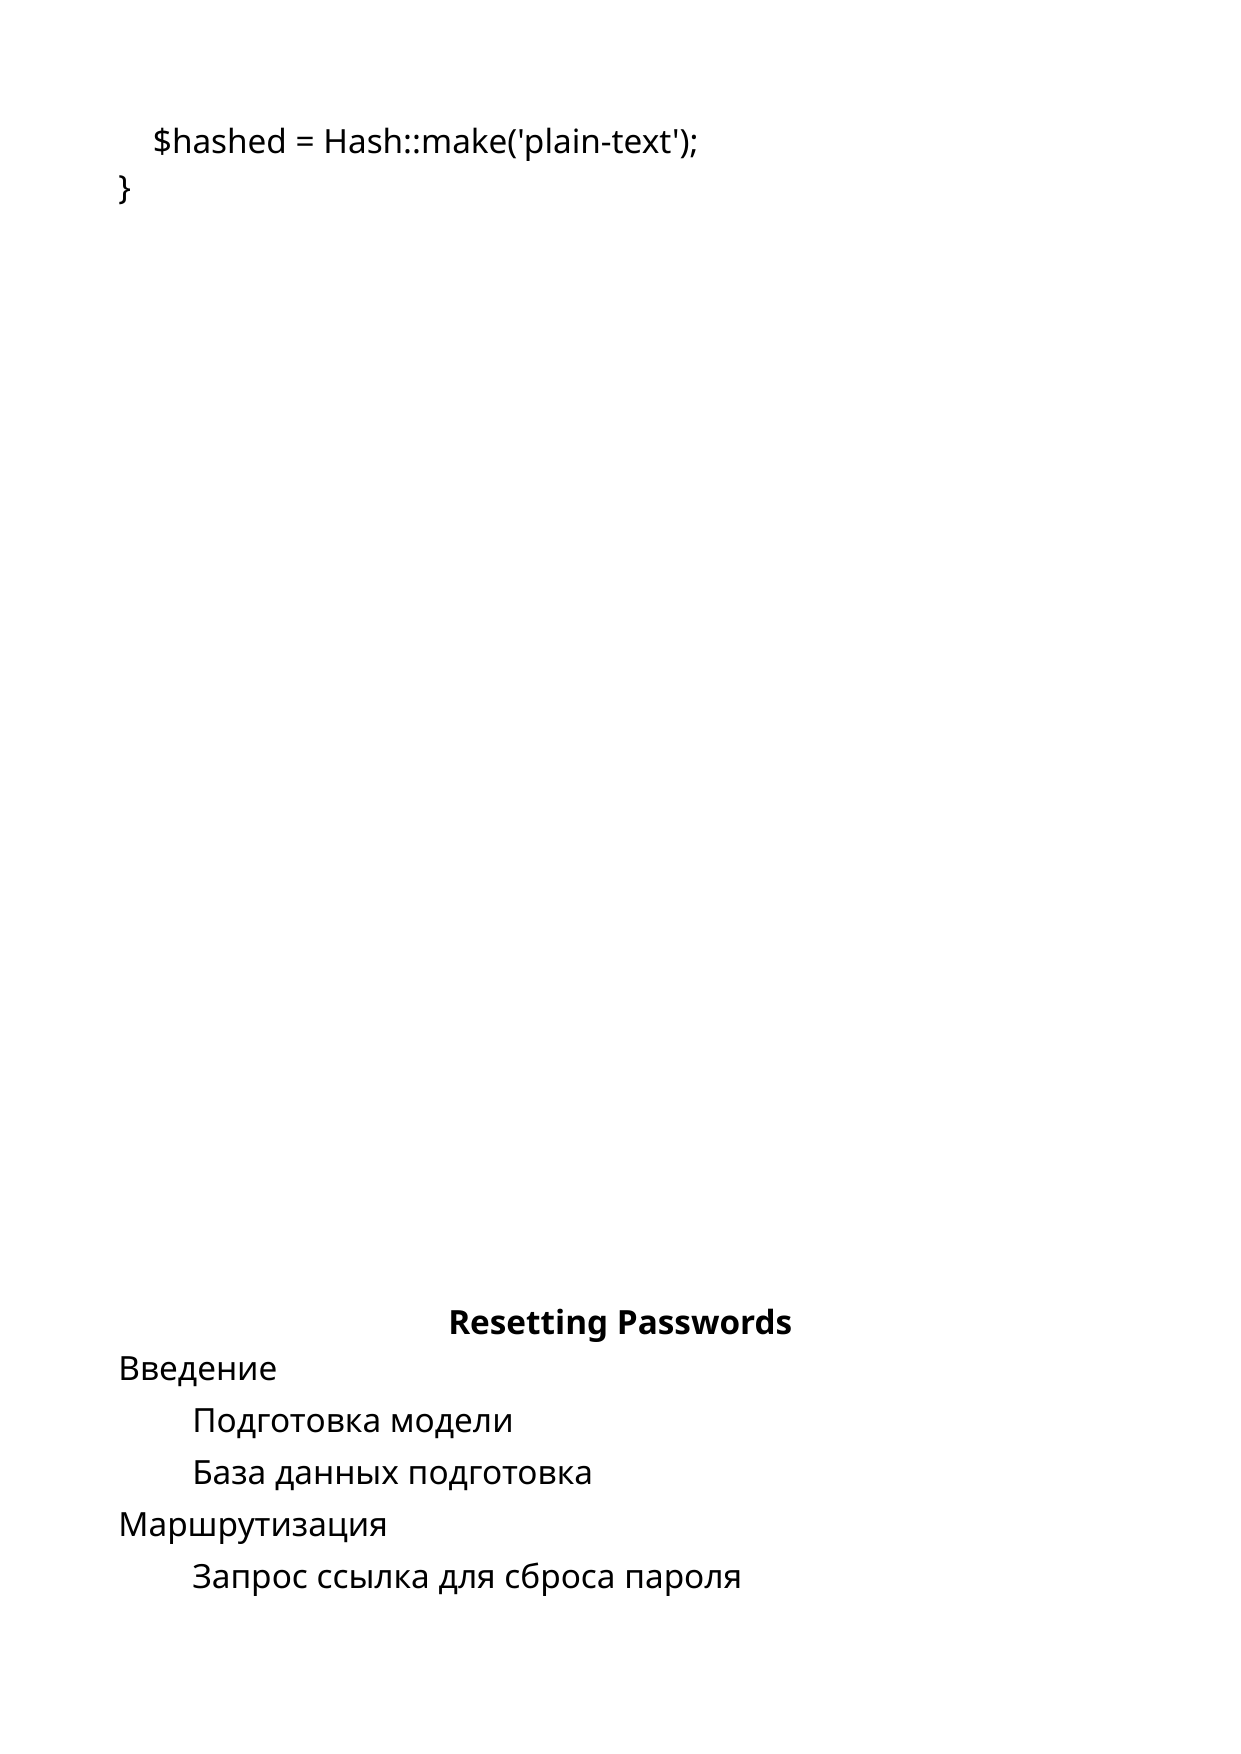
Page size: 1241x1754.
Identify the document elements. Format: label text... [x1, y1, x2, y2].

text Подготовка модели [118, 1397, 1122, 1442]
text } [118, 163, 1122, 209]
text Маршрутизация [118, 1501, 1122, 1546]
subtitle Resetting Passwords [118, 1299, 1122, 1344]
text База данных подготовка [118, 1449, 1122, 1494]
text $hashed = Hash::make('plain-text'); [118, 118, 1122, 163]
text Введение [118, 1344, 1122, 1390]
text Запрос ссылка для сброса пароля [118, 1553, 1122, 1598]
